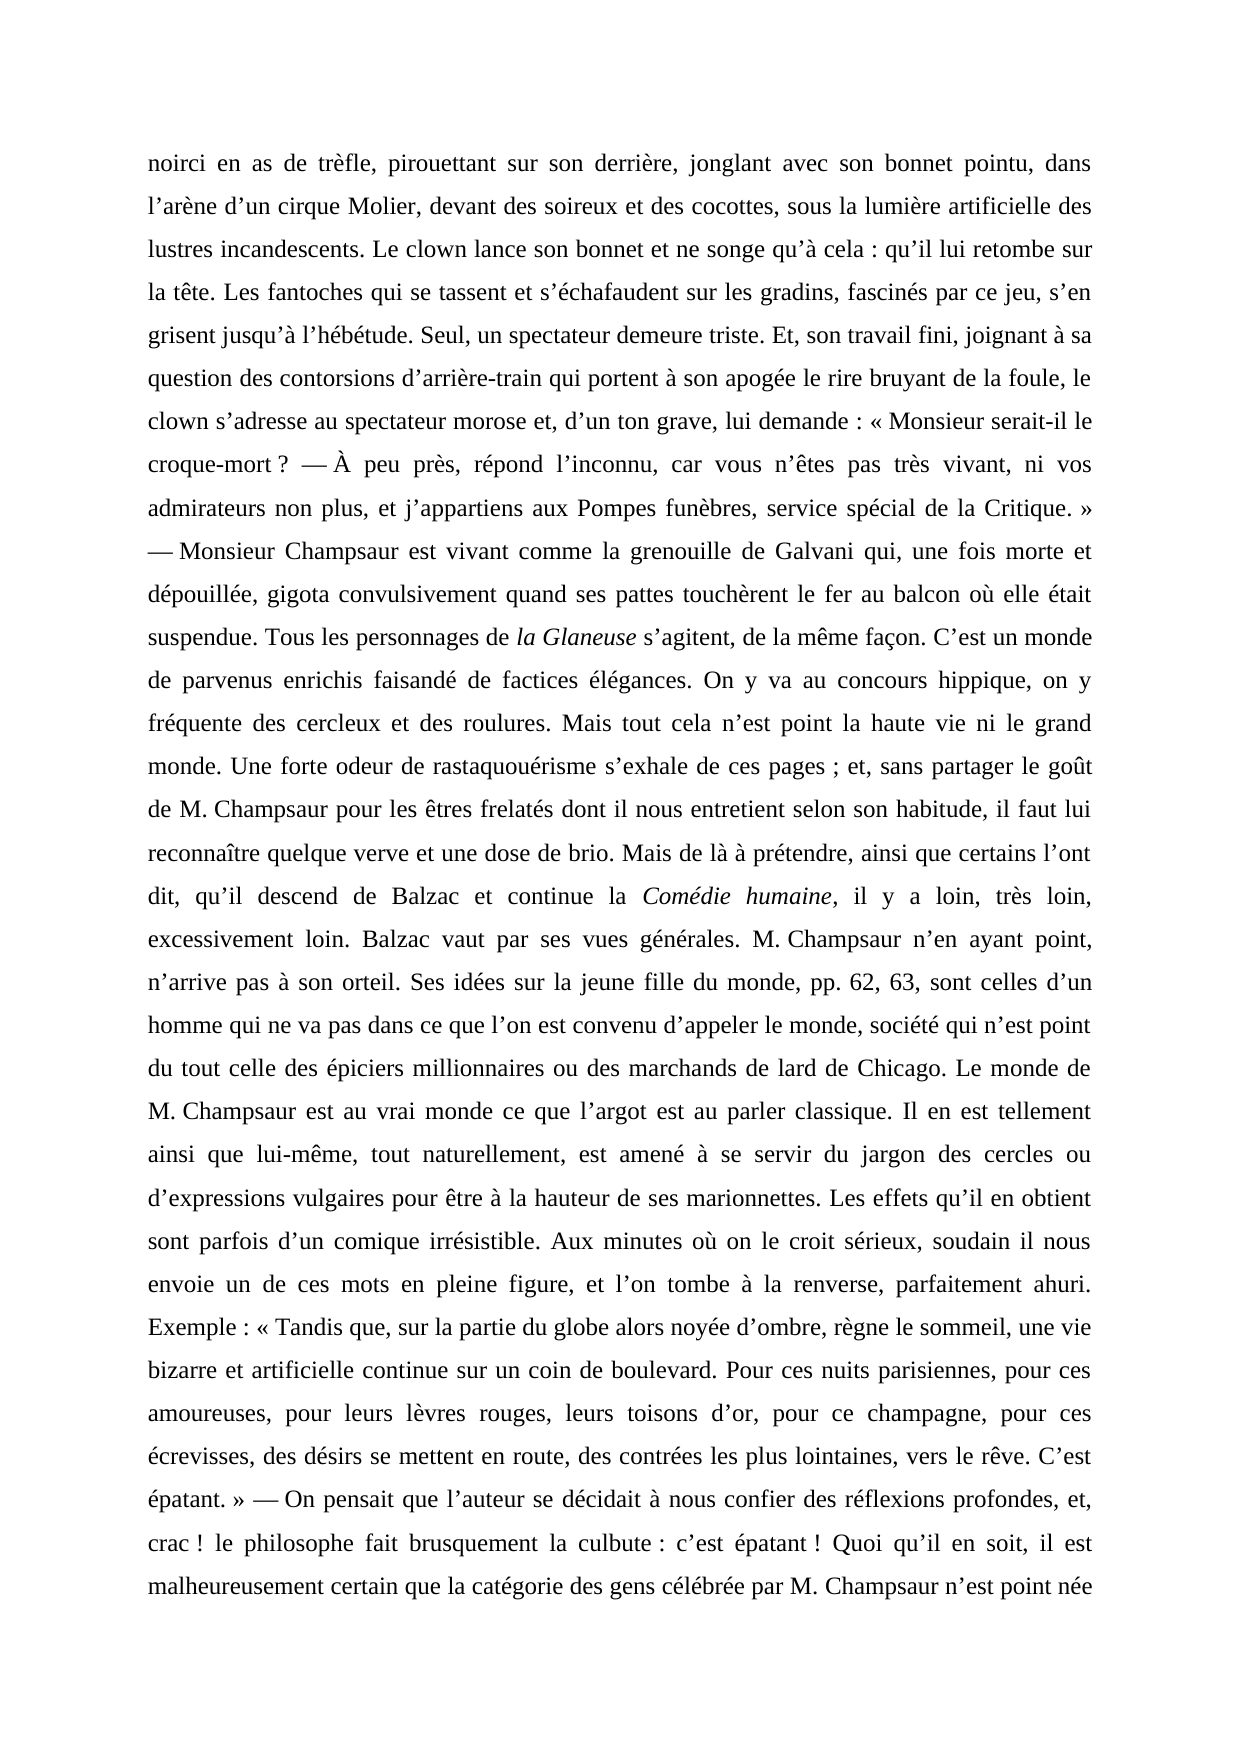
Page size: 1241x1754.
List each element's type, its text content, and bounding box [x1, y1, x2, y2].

text noirci en as de trèfle, pirouettant sur son derrière, jonglant avec son bonnet pointu, dans l’arène d’un cirque Molier, devant des soireux et des cocottes, sous la lumière artificielle des lustres incandescents. Le clown lance son bonnet et ne songe qu’à cela : qu’il lui retombe sur la tête. Les fantoches qui se tassent et s’échafaudent sur les gradins, fascinés par ce jeu, s’en grisent jusqu’à l’hébétude. Seul, un spectateur demeure triste. Et, son travail fini, joignant à sa question des contorsions d’arrière-train qui portent à son apogée le rire bruyant de la foule, le clown s’adresse au spectateur morose et, d’un ton grave, lui demande : « Monsieur serait-il le croque-mort ? — À peu près, répond l’inconnu, car vous n’êtes pas très vivant, ni vos admirateurs non plus, et j’appartiens aux Pompes funèbres, service spécial de la Critique. » — Monsieur Champsaur est vivant comme la grenouille de Galvani qui, une fois morte et dépouillée, gigota convulsivement quand ses pattes touchèrent le fer au balcon où elle était suspendue. Tous les personnages de la Glaneuse s’agitent, de la même façon. C’est un monde de parvenus enrichis faisandé de factices élégances. On y va au concours hippique, on y fréquente des cercleux et des roulures. Mais tout cela n’est point la haute vie ni le grand monde. Une forte odeur de rastaquouérisme s’exhale de ces pages ; et, sans partager le goût de M. Champsaur pour les êtres frelatés dont il nous entretient selon son habitude, il faut lui reconnaître quelque verve et une dose de brio. Mais de là à prétendre, ainsi que certains l’ont dit, qu’il descend de Balzac et continue la Comédie humaine, il y a loin, très loin, excessivement loin. Balzac vaut par ses vues générales. M. Champsaur n’en ayant point, n’arrive pas à son orteil. Ses idées sur la jeune fille du monde, pp. 62, 63, sont celles d’un homme qui ne va pas dans ce que l’on est convenu d’appeler le monde, société qui n’est point du tout celle des épiciers millionnaires ou des marchands de lard de Chicago. Le monde de M. Champsaur est au vrai monde ce que l’argot est au parler classique. Il en est tellement ainsi que lui-même, tout naturellement, est amené à se servir du jargon des cercles ou d’expressions vulgaires pour être à la hauteur de ses marionnettes. Les effets qu’il en obtient sont parfois d’un comique irrésistible. Aux minutes où on le croit sérieux, soudain il nous envoie un de ces mots en pleine figure, et l’on tombe à la renverse, parfaitement ahuri. Exemple : « Tandis que, sur la partie du globe alors noyée d’ombre, règne le sommeil, une vie bizarre et artificielle continue sur un coin de boulevard. Pour ces nuits parisiennes, pour ces amoureuses, pour leurs lèvres rouges, leurs toisons d’or, pour ce champagne, pour ces écrevisses, des désirs se mettent en route, des contrées les plus lointaines, vers le rêve. C’est épatant. » — On pensait que l’auteur se décidait à nous confier des réflexions profondes, et, crac ! le philosophe fait brusquement la culbute : c’est épatant ! Quoi qu’il en soit, il est malheureusement certain que la catégorie des gens célébrée par M. Champsaur n’est point née [148, 148, 1093, 1599]
